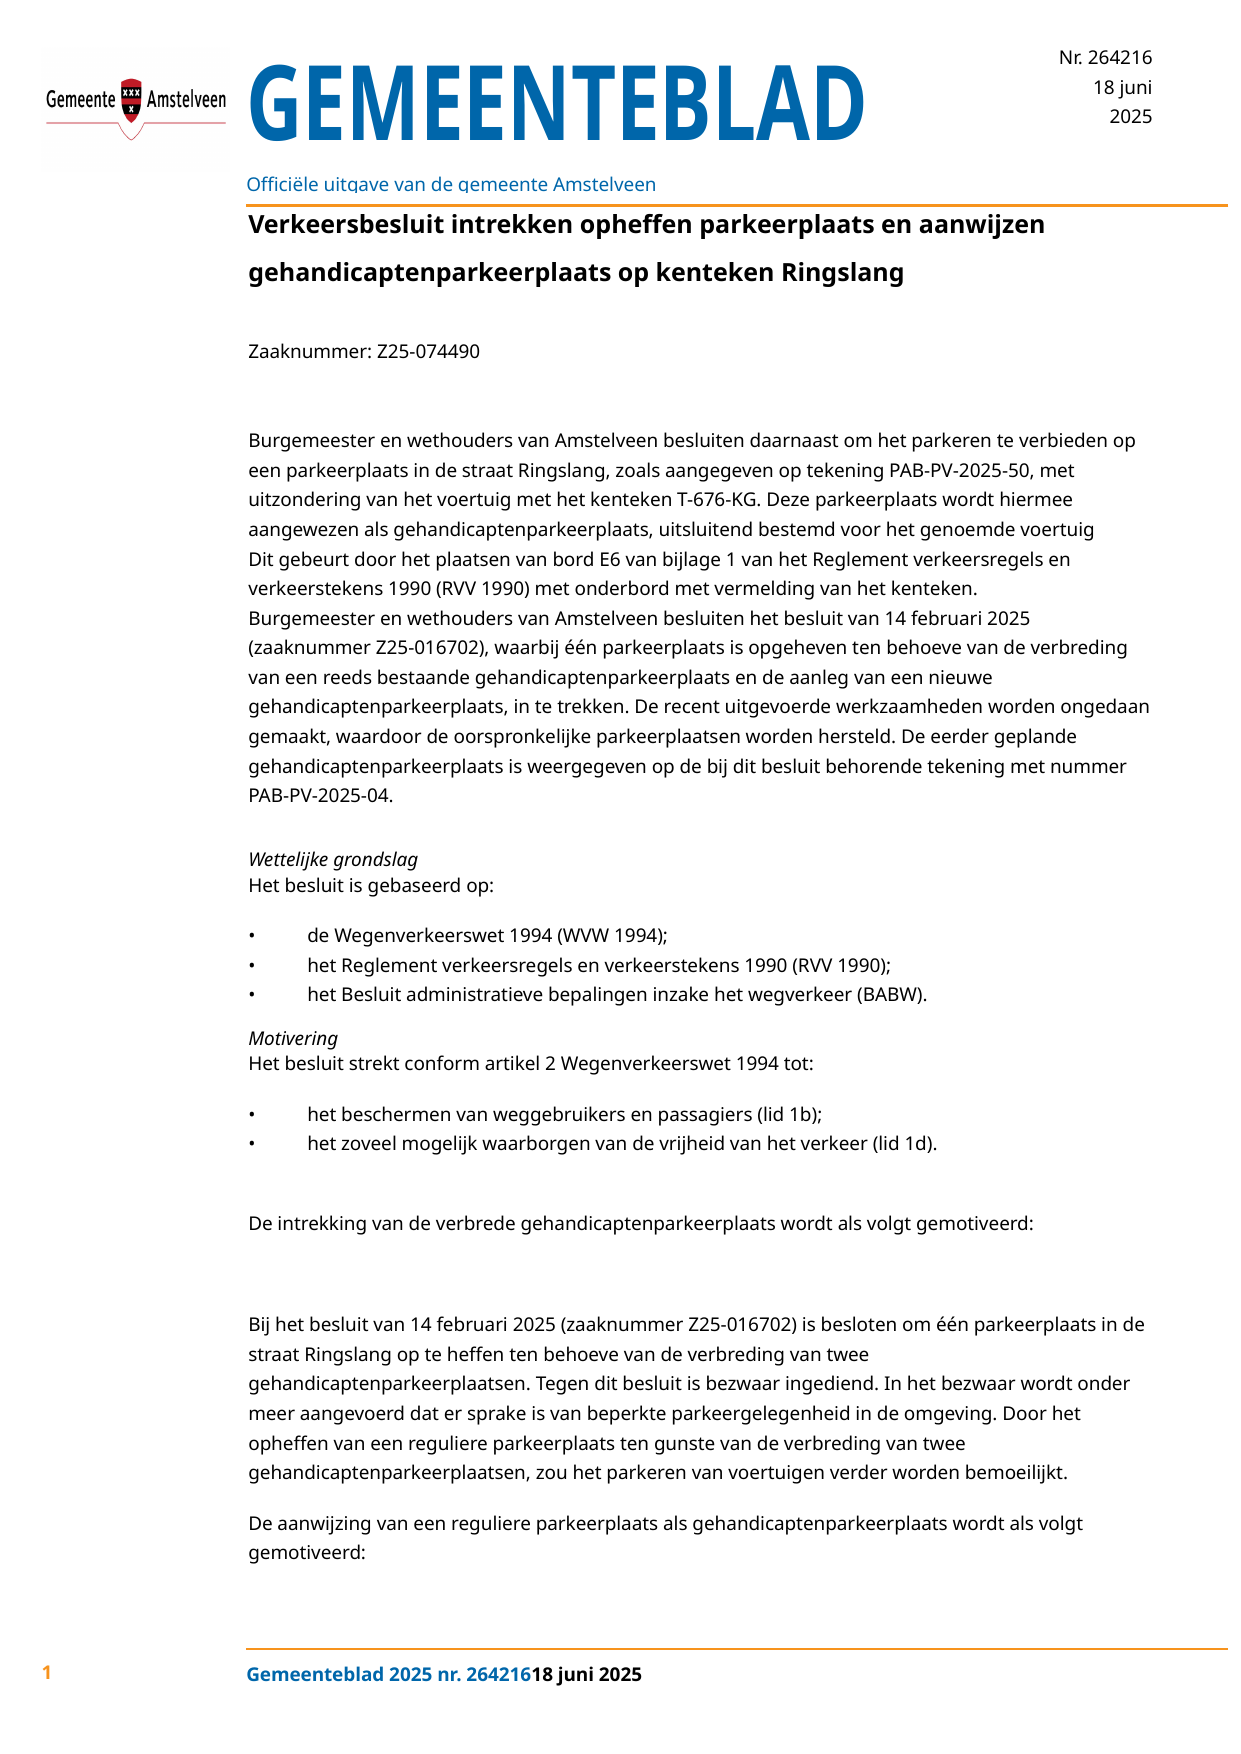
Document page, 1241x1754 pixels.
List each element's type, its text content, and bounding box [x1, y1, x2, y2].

text Verkeersbesluit intrekken opheffen parkeerplaats en aanwijzen gehandicaptenparkeerplaats op kenteken Ringslang [248, 207, 1152, 288]
text De aanwijzing van een reguliere parkeerplaats als gehandicaptenparkeerplaats wordt als volgt gemotiveerd: [248, 1510, 1152, 1565]
text Zaaknummer: Z25-074490 [248, 339, 1152, 364]
list het Reglement verkeersregels en verkeerstekens 1990 (RVV 1990); [248, 952, 1152, 978]
text Motivering [248, 1025, 1152, 1051]
text De intrekking van de verbrede gehandicaptenparkeerplaats wordt als volgt gemotiveerd: [248, 1211, 1152, 1236]
text Burgemeester en wethouders van Amstelveen besluiten daarnaast om het parkeren te verbieden op een parkeerplaats in de straat Ringslang, zoals aangegeven op tekening PAB-PV-2025-50, met uitzondering van het voertuig met het kenteken T-676-KG. Deze parkeerplaats wordt hiermee aangewezen als gehandicaptenparkeerplaats, uitsluitend bestemd voor het genoemde voertuig [248, 427, 1152, 542]
text Dit gebeurt door het plaatsen van bord E6 van bijlage 1 van het Reglement verkeersregels en verkeerstekens 1990 (RVV 1990) met onderbord met vermelding van het kenteken. [248, 546, 1152, 601]
picture [41, 47, 231, 172]
text Het besluit is gebaseerd op: [248, 872, 1152, 898]
list het zoveel mogelijk waarborgen van de vrijheid van het verkeer (lid 1d). [248, 1131, 1152, 1156]
text Bij het besluit van 14 februari 2025 (zaaknummer Z25-016702) is besloten om één parkeerplaats in de straat Ringslang op te heffen ten behoeve van de verbreding van twee gehandicaptenparkeerplaatsen. Tegen dit besluit is bezwaar ingediend. In het bezwaar wordt onder meer aangevoerd dat er sprake is van beperkte parkeergelegenheid in de omgeving. Door het opheffen van een reguliere parkeerplaats ten gunste van de verbreding van twee gehandicaptenparkeerplaatsen, zou het parkeren van voertuigen verder worden bemoeilijkt. [248, 1311, 1152, 1485]
text Het besluit strekt conform artikel 2 Wegenverkeerswet 1994 tot: [248, 1051, 1152, 1076]
text Wettelijke grondslag [248, 846, 1152, 872]
list het Besluit administratieve bepalingen inzake het wegverkeer (BABW). [248, 982, 1152, 1007]
list de Wegenverkeerswet 1994 (WVW 1994); [248, 922, 1152, 948]
list het beschermen van weggebruikers en passagiers (lid 1b); [248, 1101, 1152, 1127]
text Burgemeester en wethouders van Amstelveen besluiten het besluit van 14 februari 2025 (zaaknummer Z25-016702), waarbij één parkeerplaats is opgeheven ten behoeve van de verbreding van een reeds bestaande gehandicaptenparkeerplaats en de aanleg van een nieuwe gehandicaptenparkeerplaats, in te trekken. De recent uitgevoerde werkzaamheden worden ongedaan gemaakt, waardoor de oorspronkelijke parkeerplaatsen worden hersteld. De eerder geplande gehandicaptenparkeerplaats is weergegeven op de bij dit besluit behorende tekening met nummer PAB-PV-2025-04. [248, 605, 1152, 808]
